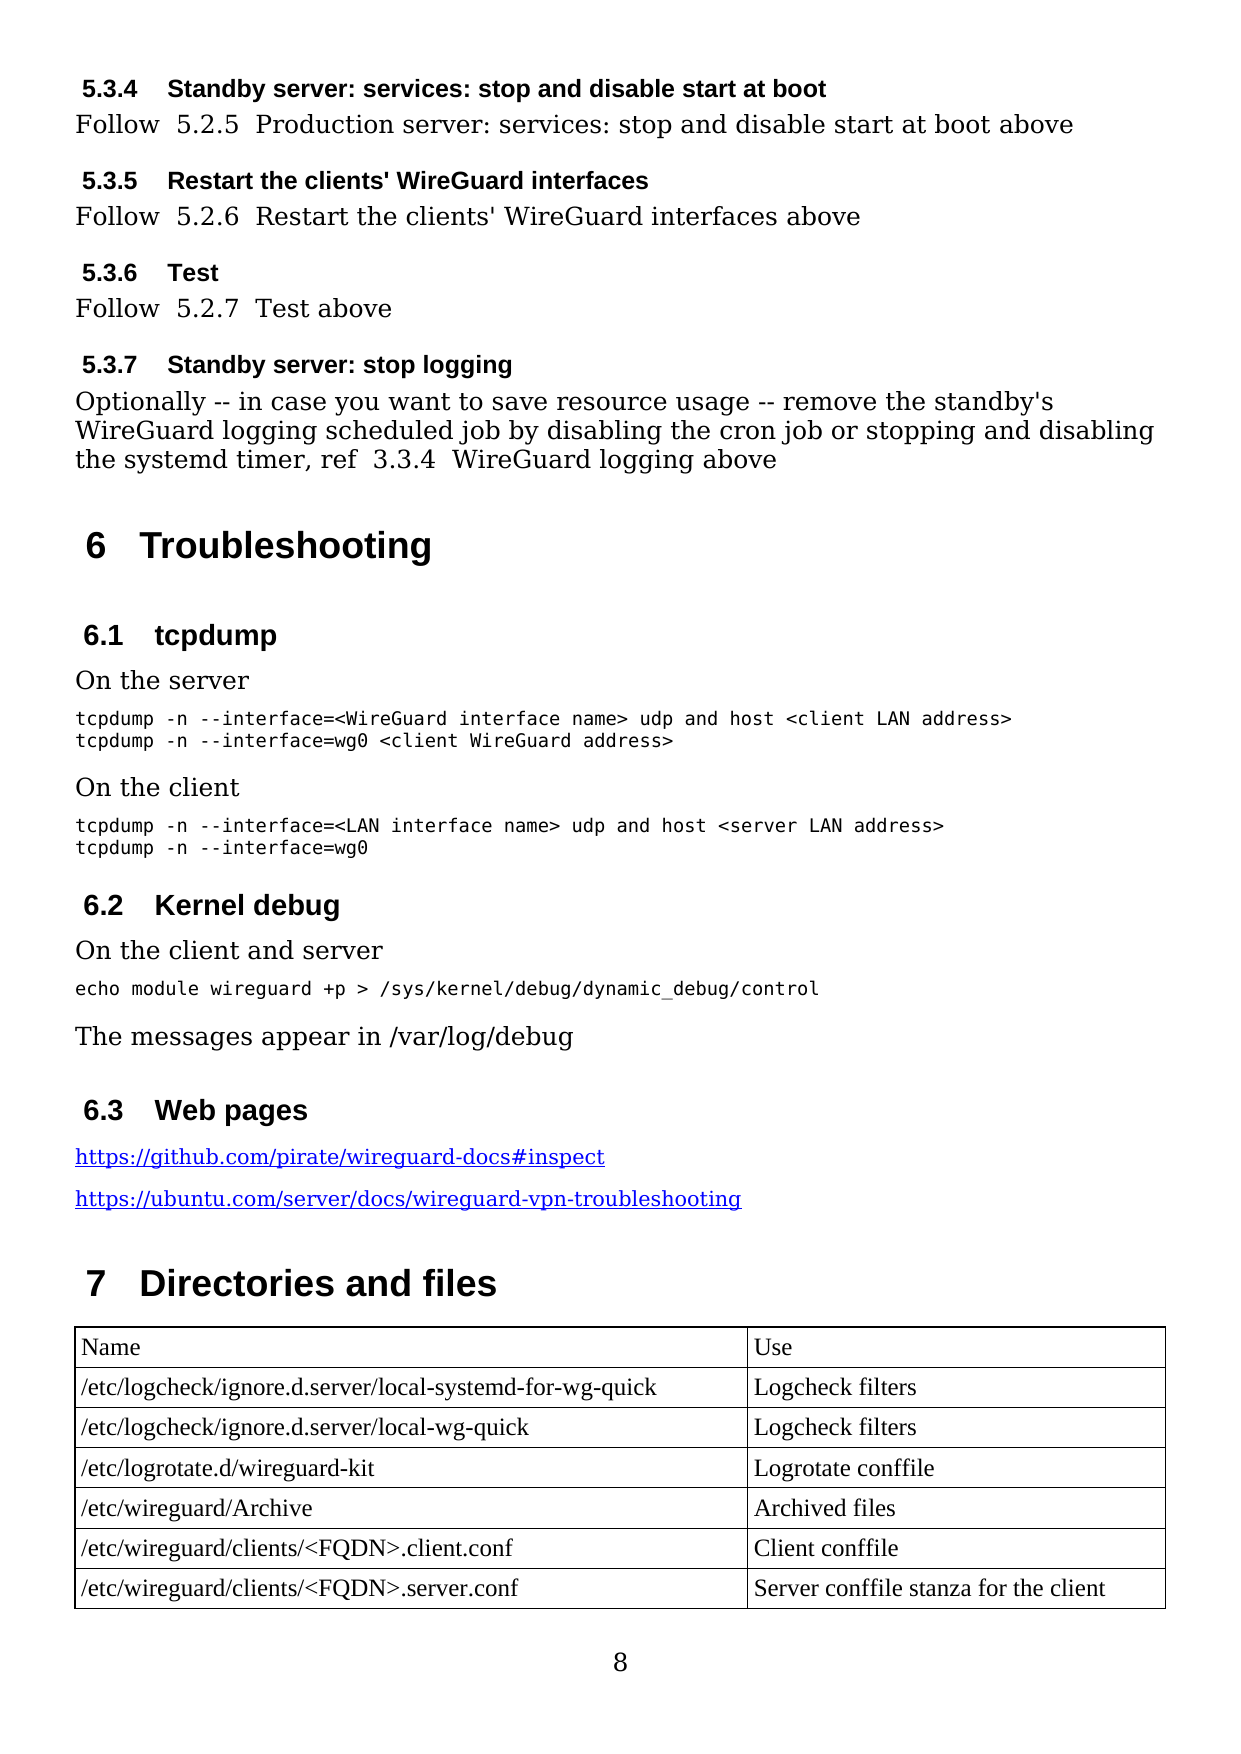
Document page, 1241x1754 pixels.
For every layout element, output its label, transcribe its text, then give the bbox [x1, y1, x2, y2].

table_cell Server conffile stanza for the client [748, 1569, 1165, 1608]
text Follow 5.2.5 Production server: services: stop and disable start at boot above [75, 110, 1166, 139]
table_cell Logcheck filters [748, 1368, 1165, 1407]
text https://github.com/pirate/wireguard-docs#inspect [75, 1141, 1166, 1170]
table_cell Client conffile [748, 1529, 1165, 1568]
subtitle tcpdump [75, 618, 1166, 651]
subtitle Kernel debug [75, 889, 1166, 921]
subtitle Test [75, 259, 1166, 287]
table_cell Logrotate conffile [748, 1448, 1165, 1487]
table_cell /etc/wireguard/Archive [76, 1488, 747, 1527]
table_cell /etc/logcheck/ignore.d.server/local-systemd-for-wg-quick [76, 1368, 747, 1407]
table_cell Archived files [748, 1488, 1165, 1527]
table_header Name [76, 1328, 747, 1367]
table_cell /etc/logcheck/ignore.d.server/local-wg-quick [76, 1408, 747, 1447]
table_cell /etc/wireguard/clients/<FQDN>.server.conf [76, 1569, 747, 1608]
text The messages appear in /var/log/debug [75, 1022, 1166, 1051]
subtitle Web pages [75, 1093, 1166, 1126]
text On the client [75, 773, 1166, 803]
subtitle Restart the clients' WireGuard interfaces [75, 167, 1166, 195]
table_cell /etc/wireguard/clients/<FQDN>.client.conf [76, 1529, 747, 1568]
text tcpdump -n --interface=wg0 <client WireGuard address> [75, 730, 1166, 752]
text tcpdump -n --interface=<WireGuard interface name> udp and host <client LAN address> [75, 708, 1166, 730]
text tcpdump -n --interface=wg0 [75, 837, 1166, 859]
text On the server [75, 666, 1166, 695]
table_header Use [748, 1328, 1165, 1367]
table_cell /etc/logrotate.d/wireguard-kit [76, 1448, 747, 1487]
subtitle Standby server: stop logging [75, 351, 1166, 379]
text Follow 5.2.7 Test above [75, 294, 1166, 324]
text echo module wireguard +p > /sys/kernel/debug/dynamic_debug/control [75, 978, 1166, 1000]
text Optionally -- in case you want to save resource usage -- remove the standby's WireGuard logging scheduled job by disabling the cron job or stopping and disabling the systemd timer, ref 3.3.4 WireGuard logging above [75, 387, 1166, 474]
text Follow 5.2.6 Restart the clients' WireGuard interfaces above [75, 202, 1166, 232]
subtitle Standby server: services: stop and disable start at boot [75, 75, 1166, 103]
subtitle Troubleshooting [75, 524, 1166, 566]
text tcpdump -n --interface=<LAN interface name> udp and host <server LAN address> [75, 815, 1166, 837]
subtitle Directories and files [75, 1262, 1166, 1304]
table_cell Logcheck filters [748, 1408, 1165, 1447]
text https://ubuntu.com/server/docs/wireguard-vpn-troubleshooting [75, 1183, 1166, 1212]
text On the client and server [75, 936, 1166, 966]
